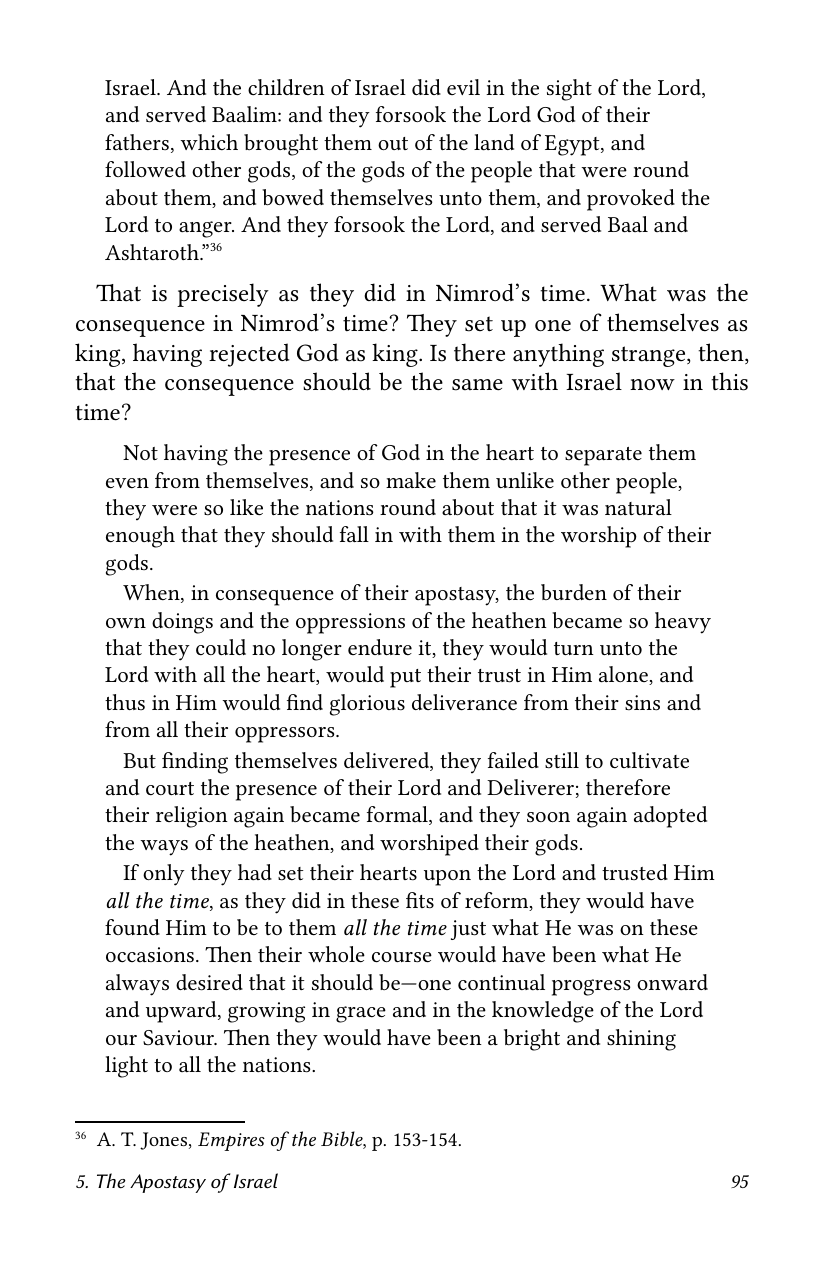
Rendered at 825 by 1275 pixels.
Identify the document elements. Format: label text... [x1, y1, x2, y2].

text Not having the presence of God in the heart to separate them even from themselves, and so make them unlike other people, they were so like the nations round about that it was natural enough that they should fall in with them in the worship of their gods. [105, 440, 720, 576]
text That is precisely as they did in Nimrod’s time. What was the consequence in Nimrod’s time? They set up one of themselves as king, having rejected God as king. Is there anything strange, then, that the consequence should be the same with Israel now in this time? [75, 279, 750, 427]
text Israel. And the children of Israel did evil in the sight of the Lord, and served Baalim: and they forsook the Lord God of their fathers, which brought them out of the land of Egypt, and followed other gods, of the gods of the people that were round about them, and bowed themselves unto them, and provoked the Lord to anger. And they forsook the Lord, and served Baal and Ashtaroth.” [105, 75, 720, 266]
text If only they had set their hearts upon the Lord and trusted Him all the time, as they did in these fits of reform, they would have found Him to be to them all the time just what He was on these occasions. Then their whole course would have been what He always desired that it should be—one continual progress onward and upward, growing in grace and in the knowledge of the Lord our Saviour. Then they would have been a bright and shining light to all the nations. [105, 860, 720, 1078]
text But finding themselves delivered, they failed still to cultivate and court the presence of their Lord and Deliverer; therefore their religion again became formal, and they soon again adopted the ways of the heathen, and worshiped their gods. [105, 748, 720, 856]
text A. T. Jones, Empires of the Bible, p. 153-154. [75, 1128, 750, 1152]
text When, in consequence of their apostasy, the burden of their own doings and the oppressions of the heathen became so heavy that they could no longer endure it, they would turn unto the Lord with all the heart, would put their trust in Him alone, and thus in Him would find glorious deliverance from their sins and from all their oppressors. [105, 580, 720, 743]
